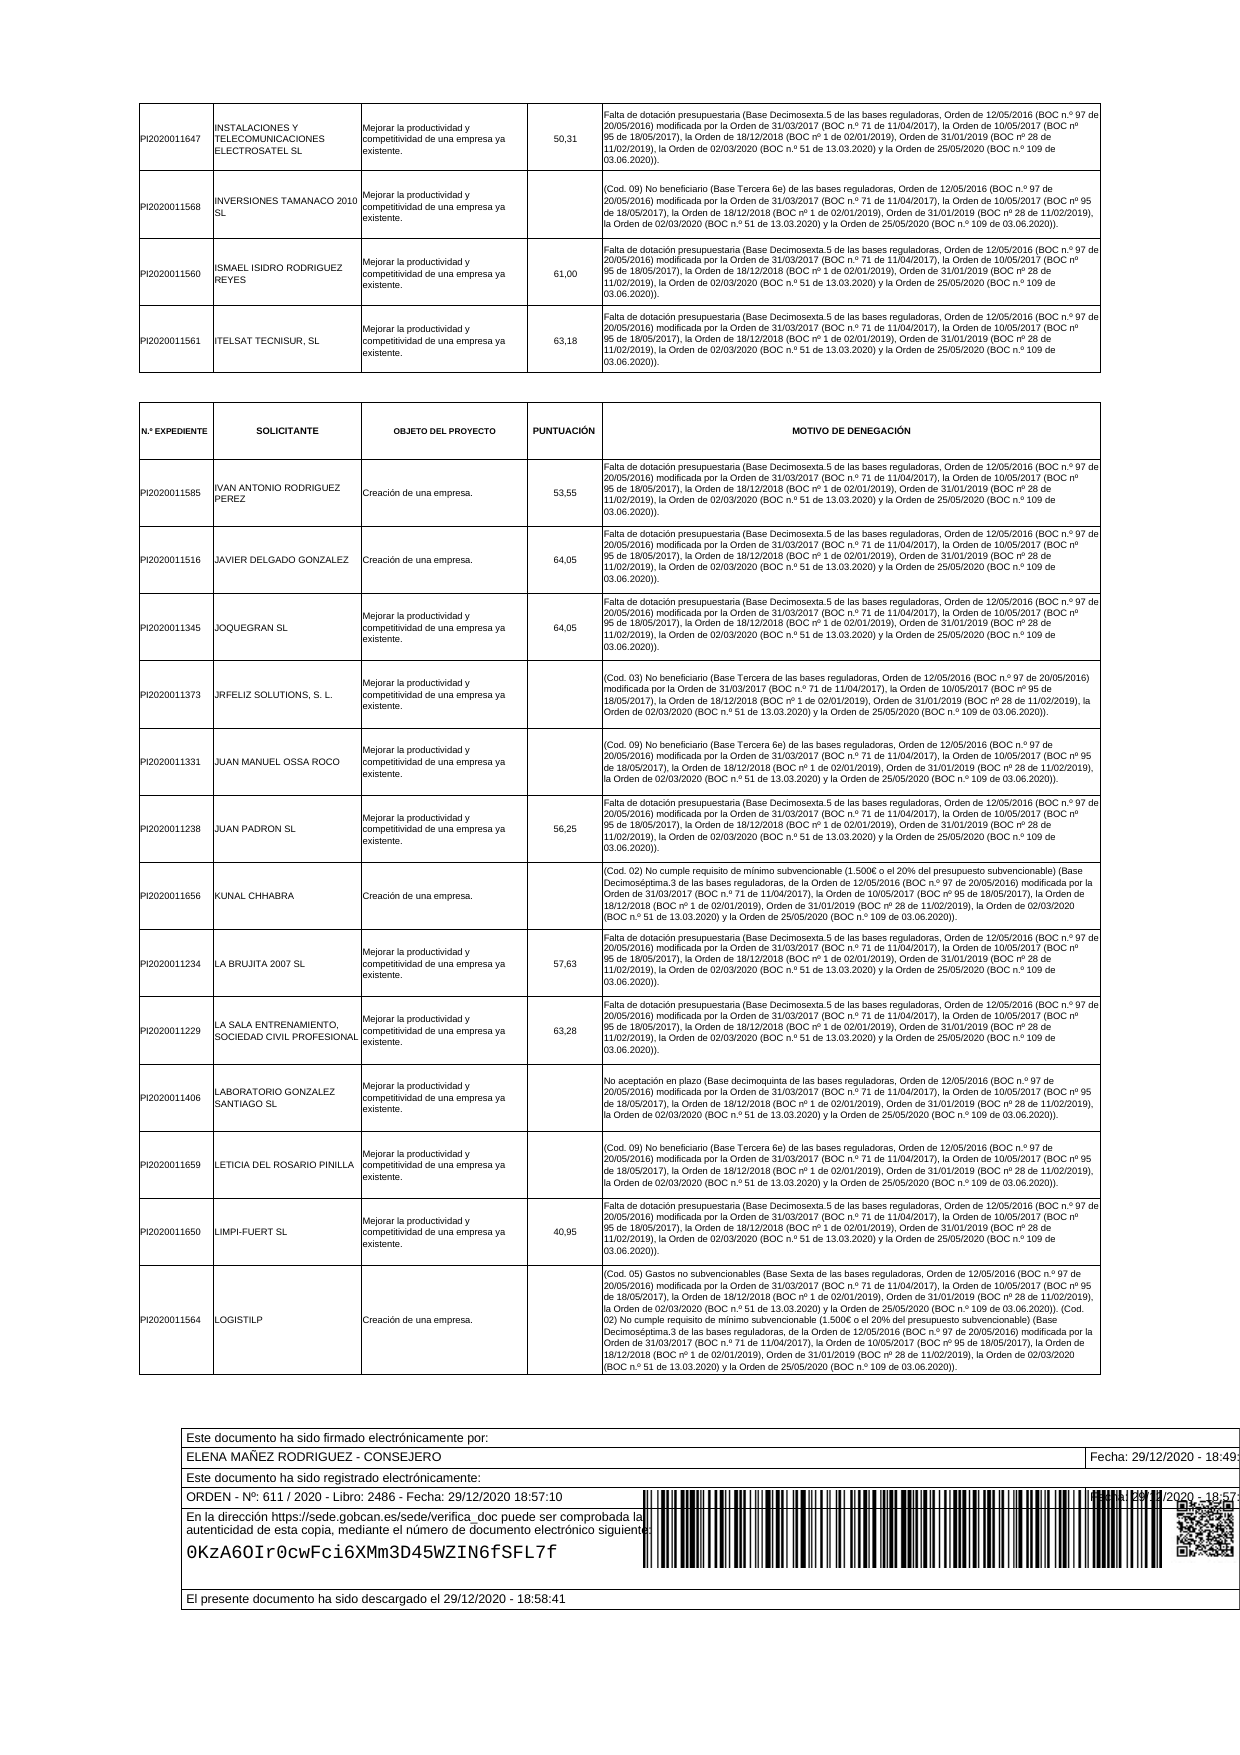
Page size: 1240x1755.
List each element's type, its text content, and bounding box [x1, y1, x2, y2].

table_cell ISMAEL ISIDRO RODRIGUEZ REYES [214, 239, 361, 304]
table_cell Falta de dotación presupuestaria (Base Decimosexta.5 de las bases reguladoras, Orden de 12/05/2016 (BOC n.º 97 de 20/05/2016) modificada por la Orden de 31/03/2017 (BOC n.º 71 de 11/04/2017), la Orden de 10/05/2017 (BOC nº 95 de 18/05/2017), la Orden de 18/12/2018 (BOC nº 1 de 02/01/2019), Orden de 31/01/2019 (BOC nº 28 de 11/02/2019), la Orden de 02/03/2020 (BOC n.º 51 de 13.03.2020) y la Orden de 25/05/2020 (BOC n.º 109 de 03.06.2020)). [603, 796, 1100, 862]
table_cell (Cod. 09) No beneficiario (Base Tercera 6e) de las bases reguladoras, Orden de 12/05/2016 (BOC n.º 97 de 20/05/2016) modificada por la Orden de 31/03/2017 (BOC n.º 71 de 11/04/2017), la Orden de 10/05/2017 (BOC nº 95 de 18/05/2017), la Orden de 18/12/2018 (BOC nº 1 de 02/01/2019), Orden de 31/01/2019 (BOC nº 28 de 11/02/2019), la Orden de 02/03/2020 (BOC n.º 51 de 13.03.2020) y la Orden de 25/05/2020 (BOC n.º 109 de 03.06.2020)). [603, 171, 1100, 237]
table_cell 40,95 [528, 1199, 602, 1265]
table_cell PI2020011516 [140, 527, 213, 593]
table_cell Falta de dotación presupuestaria (Base Decimosexta.5 de las bases reguladoras, Orden de 12/05/2016 (BOC n.º 97 de 20/05/2016) modificada por la Orden de 31/03/2017 (BOC n.º 71 de 11/04/2017), la Orden de 10/05/2017 (BOC nº 95 de 18/05/2017), la Orden de 18/12/2018 (BOC nº 1 de 02/01/2019), Orden de 31/01/2019 (BOC nº 28 de 11/02/2019), la Orden de 02/03/2020 (BOC n.º 51 de 13.03.2020) y la Orden de 25/05/2020 (BOC n.º 109 de 03.06.2020)). [603, 997, 1100, 1063]
table_cell (Cod. 03) No beneficiario (Base Tercera de las bases reguladoras, Orden de 12/05/2016 (BOC n.º 97 de 20/05/2016) modificada por la Orden de 31/03/2017 (BOC n.º 71 de 11/04/2017), la Orden de 10/05/2017 (BOC nº 95 de 18/05/2017), la Orden de 18/12/2018 (BOC nº 1 de 02/01/2019), Orden de 31/01/2019 (BOC nº 28 de 11/02/2019), la Orden de 02/03/2020 (BOC n.º 51 de 13.03.2020) y la Orden de 25/05/2020 (BOC n.º 109 de 03.06.2020)). [603, 661, 1100, 727]
table_cell JUAN MANUEL OSSA ROCO [214, 729, 361, 795]
table_cell Creación de una empresa. [362, 460, 527, 526]
table_cell [528, 1266, 602, 1374]
table_cell JUAN PADRON SL [214, 796, 361, 862]
table_cell Falta de dotación presupuestaria (Base Decimosexta.5 de las bases reguladoras, Orden de 12/05/2016 (BOC n.º 97 de 20/05/2016) modificada por la Orden de 31/03/2017 (BOC n.º 71 de 11/04/2017), la Orden de 10/05/2017 (BOC nº 95 de 18/05/2017), la Orden de 18/12/2018 (BOC nº 1 de 02/01/2019), Orden de 31/01/2019 (BOC nº 28 de 11/02/2019), la Orden de 02/03/2020 (BOC n.º 51 de 13.03.2020) y la Orden de 25/05/2020 (BOC n.º 109 de 03.06.2020)). [603, 239, 1100, 304]
table_cell PI2020011560 [140, 239, 213, 304]
table_cell PI2020011659 [140, 1132, 213, 1198]
table_cell PI2020011373 [140, 661, 213, 727]
table_cell PI2020011561 [140, 306, 213, 372]
table_cell Mejorar la productividad y competitividad de una empresa ya existente. [362, 171, 527, 237]
table_cell Mejorar la productividad y competitividad de una empresa ya existente. [362, 661, 527, 727]
table_cell [528, 1065, 602, 1131]
table_cell 50,31 [528, 104, 602, 170]
table_cell ITELSAT TECNISUR, SL [214, 306, 361, 372]
table_cell IVAN ANTONIO RODRIGUEZ PEREZ [214, 460, 361, 526]
table_cell PI2020011331 [140, 729, 213, 795]
table_cell [528, 661, 602, 727]
table_cell (Cod. 09) No beneficiario (Base Tercera 6e) de las bases reguladoras, Orden de 12/05/2016 (BOC n.º 97 de 20/05/2016) modificada por la Orden de 31/03/2017 (BOC n.º 71 de 11/04/2017), la Orden de 10/05/2017 (BOC nº 95 de 18/05/2017), la Orden de 18/12/2018 (BOC nº 1 de 02/01/2019), Orden de 31/01/2019 (BOC nº 28 de 11/02/2019), la Orden de 02/03/2020 (BOC n.º 51 de 13.03.2020) y la Orden de 25/05/2020 (BOC n.º 109 de 03.06.2020)). [603, 1132, 1100, 1198]
table_cell [528, 171, 602, 237]
table_cell PI2020011656 [140, 863, 213, 929]
table_cell Falta de dotación presupuestaria (Base Decimosexta.5 de las bases reguladoras, Orden de 12/05/2016 (BOC n.º 97 de 20/05/2016) modificada por la Orden de 31/03/2017 (BOC n.º 71 de 11/04/2017), la Orden de 10/05/2017 (BOC nº 95 de 18/05/2017), la Orden de 18/12/2018 (BOC nº 1 de 02/01/2019), Orden de 31/01/2019 (BOC nº 28 de 11/02/2019), la Orden de 02/03/2020 (BOC n.º 51 de 13.03.2020) y la Orden de 25/05/2020 (BOC n.º 109 de 03.06.2020)). [603, 104, 1100, 170]
table_cell Mejorar la productividad y competitividad de una empresa ya existente. [362, 1199, 527, 1265]
table_cell PI2020011238 [140, 796, 213, 862]
table_cell JAVIER DELGADO GONZALEZ [214, 527, 361, 593]
table_cell Creación de una empresa. [362, 527, 527, 593]
table_cell Falta de dotación presupuestaria (Base Decimosexta.5 de las bases reguladoras, Orden de 12/05/2016 (BOC n.º 97 de 20/05/2016) modificada por la Orden de 31/03/2017 (BOC n.º 71 de 11/04/2017), la Orden de 10/05/2017 (BOC nº 95 de 18/05/2017), la Orden de 18/12/2018 (BOC nº 1 de 02/01/2019), Orden de 31/01/2019 (BOC nº 28 de 11/02/2019), la Orden de 02/03/2020 (BOC n.º 51 de 13.03.2020) y la Orden de 25/05/2020 (BOC n.º 109 de 03.06.2020)). [603, 930, 1100, 996]
table_cell Falta de dotación presupuestaria (Base Decimosexta.5 de las bases reguladoras, Orden de 12/05/2016 (BOC n.º 97 de 20/05/2016) modificada por la Orden de 31/03/2017 (BOC n.º 71 de 11/04/2017), la Orden de 10/05/2017 (BOC nº 95 de 18/05/2017), la Orden de 18/12/2018 (BOC nº 1 de 02/01/2019), Orden de 31/01/2019 (BOC nº 28 de 11/02/2019), la Orden de 02/03/2020 (BOC n.º 51 de 13.03.2020) y la Orden de 25/05/2020 (BOC n.º 109 de 03.06.2020)). [603, 527, 1100, 593]
table_cell Creación de una empresa. [362, 863, 527, 929]
table_cell PI2020011585 [140, 460, 213, 526]
table_cell 64,05 [528, 527, 602, 593]
table_cell 56,25 [528, 796, 602, 862]
table_cell Falta de dotación presupuestaria (Base Decimosexta.5 de las bases reguladoras, Orden de 12/05/2016 (BOC n.º 97 de 20/05/2016) modificada por la Orden de 31/03/2017 (BOC n.º 71 de 11/04/2017), la Orden de 10/05/2017 (BOC nº 95 de 18/05/2017), la Orden de 18/12/2018 (BOC nº 1 de 02/01/2019), Orden de 31/01/2019 (BOC nº 28 de 11/02/2019), la Orden de 02/03/2020 (BOC n.º 51 de 13.03.2020) y la Orden de 25/05/2020 (BOC n.º 109 de 03.06.2020)). [603, 460, 1100, 526]
table_cell [528, 863, 602, 929]
table_cell 64,05 [528, 594, 602, 660]
table_cell No aceptación en plazo (Base decimoquinta de las bases reguladoras, Orden de 12/05/2016 (BOC n.º 97 de 20/05/2016) modificada por la Orden de 31/03/2017 (BOC n.º 71 de 11/04/2017), la Orden de 10/05/2017 (BOC nº 95 de 18/05/2017), la Orden de 18/12/2018 (BOC nº 1 de 02/01/2019), Orden de 31/01/2019 (BOC nº 28 de 11/02/2019), la Orden de 02/03/2020 (BOC n.º 51 de 13.03.2020) y la Orden de 25/05/2020 (BOC n.º 109 de 03.06.2020)). [603, 1065, 1100, 1131]
table_cell Mejorar la productividad y competitividad de una empresa ya existente. [362, 729, 527, 795]
table_cell LETICIA DEL ROSARIO PINILLA [214, 1132, 361, 1198]
table_cell KUNAL CHHABRA [214, 863, 361, 929]
table_header OBJETO DEL PROYECTO [362, 403, 527, 459]
table_cell Mejorar la productividad y competitividad de una empresa ya existente. [362, 1132, 527, 1198]
table_header SOLICITANTE [214, 403, 361, 459]
table_cell LOGISTILP [214, 1266, 361, 1374]
table_cell Mejorar la productividad y competitividad de una empresa ya existente. [362, 594, 527, 660]
table_cell LIMPI-FUERT SL [214, 1199, 361, 1265]
table_cell (Cod. 05) Gastos no subvencionables (Base Sexta de las bases reguladoras, Orden de 12/05/2016 (BOC n.º 97 de 20/05/2016) modificada por la Orden de 31/03/2017 (BOC n.º 71 de 11/04/2017), la Orden de 10/05/2017 (BOC nº 95 de 18/05/2017), la Orden de 18/12/2018 (BOC nº 1 de 02/01/2019), Orden de 31/01/2019 (BOC nº 28 de 11/02/2019), la Orden de 02/03/2020 (BOC n.º 51 de 13.03.2020) y la Orden de 25/05/2020 (BOC n.º 109 de 03.06.2020)). (Cod. 02) No cumple requisito de mínimo subvencionable (1.500€ o el 20% del presupuesto subvencionable) (Base Decimoséptima.3 de las bases reguladoras, de la Orden de 12/05/2016 (BOC n.º 97 de 20/05/2016) modificada por la Orden de 31/03/2017 (BOC n.º 71 de 11/04/2017), la Orden de 10/05/2017 (BOC nº 95 de 18/05/2017), la Orden de 18/12/2018 (BOC nº 1 de 02/01/2019), Orden de 31/01/2019 (BOC nº 28 de 11/02/2019), la Orden de 02/03/2020 (BOC n.º 51 de 13.03.2020) y la Orden de 25/05/2020 (BOC n.º 109 de 03.06.2020)). [603, 1266, 1100, 1374]
table_cell PI2020011229 [140, 997, 213, 1063]
table_cell LA BRUJITA 2007 SL [214, 930, 361, 996]
table_cell 63,28 [528, 997, 602, 1063]
table_cell (Cod. 02) No cumple requisito de mínimo subvencionable (1.500€ o el 20% del presupuesto subvencionable) (Base Decimoséptima.3 de las bases reguladoras, de la Orden de 12/05/2016 (BOC n.º 97 de 20/05/2016) modificada por la Orden de 31/03/2017 (BOC n.º 71 de 11/04/2017), la Orden de 10/05/2017 (BOC nº 95 de 18/05/2017), la Orden de 18/12/2018 (BOC nº 1 de 02/01/2019), Orden de 31/01/2019 (BOC nº 28 de 11/02/2019), la Orden de 02/03/2020 (BOC n.º 51 de 13.03.2020) y la Orden de 25/05/2020 (BOC n.º 109 de 03.06.2020)). [603, 863, 1100, 929]
table_cell Mejorar la productividad y competitividad de una empresa ya existente. [362, 1065, 527, 1131]
table_cell PI2020011345 [140, 594, 213, 660]
table_cell Mejorar la productividad y competitividad de una empresa ya existente. [362, 796, 527, 862]
table_cell 63,18 [528, 306, 602, 372]
table_cell JOQUEGRAN SL [214, 594, 361, 660]
table_cell 61,00 [528, 239, 602, 304]
table_cell Falta de dotación presupuestaria (Base Decimosexta.5 de las bases reguladoras, Orden de 12/05/2016 (BOC n.º 97 de 20/05/2016) modificada por la Orden de 31/03/2017 (BOC n.º 71 de 11/04/2017), la Orden de 10/05/2017 (BOC nº 95 de 18/05/2017), la Orden de 18/12/2018 (BOC nº 1 de 02/01/2019), Orden de 31/01/2019 (BOC nº 28 de 11/02/2019), la Orden de 02/03/2020 (BOC n.º 51 de 13.03.2020) y la Orden de 25/05/2020 (BOC n.º 109 de 03.06.2020)). [603, 306, 1100, 372]
table_cell PI2020011234 [140, 930, 213, 996]
table_cell [528, 1132, 602, 1198]
table_cell Falta de dotación presupuestaria (Base Decimosexta.5 de las bases reguladoras, Orden de 12/05/2016 (BOC n.º 97 de 20/05/2016) modificada por la Orden de 31/03/2017 (BOC n.º 71 de 11/04/2017), la Orden de 10/05/2017 (BOC nº 95 de 18/05/2017), la Orden de 18/12/2018 (BOC nº 1 de 02/01/2019), Orden de 31/01/2019 (BOC nº 28 de 11/02/2019), la Orden de 02/03/2020 (BOC n.º 51 de 13.03.2020) y la Orden de 25/05/2020 (BOC n.º 109 de 03.06.2020)). [603, 594, 1100, 660]
table_header PUNTUACIÓN [528, 403, 602, 459]
table_cell INSTALACIONES Y TELECOMUNICACIONES ELECTROSATEL SL [214, 104, 361, 170]
table_cell 57,63 [528, 930, 602, 996]
table_header N.º EXPEDIENTE [140, 403, 213, 459]
table_cell Falta de dotación presupuestaria (Base Decimosexta.5 de las bases reguladoras, Orden de 12/05/2016 (BOC n.º 97 de 20/05/2016) modificada por la Orden de 31/03/2017 (BOC n.º 71 de 11/04/2017), la Orden de 10/05/2017 (BOC nº 95 de 18/05/2017), la Orden de 18/12/2018 (BOC nº 1 de 02/01/2019), Orden de 31/01/2019 (BOC nº 28 de 11/02/2019), la Orden de 02/03/2020 (BOC n.º 51 de 13.03.2020) y la Orden de 25/05/2020 (BOC n.º 109 de 03.06.2020)). [603, 1199, 1100, 1265]
table_cell LABORATORIO GONZALEZ SANTIAGO SL [214, 1065, 361, 1131]
table_cell 53,55 [528, 460, 602, 526]
table_cell PI2020011406 [140, 1065, 213, 1131]
table_cell JRFELIZ SOLUTIONS, S. L. [214, 661, 361, 727]
table_cell PI2020011564 [140, 1266, 213, 1374]
table_cell INVERSIONES TAMANACO 2010 SL [214, 171, 361, 237]
table_cell [528, 729, 602, 795]
table_cell Mejorar la productividad y competitividad de una empresa ya existente. [362, 997, 527, 1063]
table_header MOTIVO DE DENEGACIÓN [603, 403, 1100, 459]
table_cell PI2020011650 [140, 1199, 213, 1265]
table_cell Mejorar la productividad y competitividad de una empresa ya existente. [362, 306, 527, 372]
table_cell Mejorar la productividad y competitividad de una empresa ya existente. [362, 239, 527, 304]
table_cell Mejorar la productividad y competitividad de una empresa ya existente. [362, 104, 527, 170]
table_cell PI2020011647 [140, 104, 213, 170]
table_cell LA SALA ENTRENAMIENTO, SOCIEDAD CIVIL PROFESIONAL [214, 997, 361, 1063]
table_cell Mejorar la productividad y competitividad de una empresa ya existente. [362, 930, 527, 996]
table_cell PI2020011568 [140, 171, 213, 237]
table_cell (Cod. 09) No beneficiario (Base Tercera 6e) de las bases reguladoras, Orden de 12/05/2016 (BOC n.º 97 de 20/05/2016) modificada por la Orden de 31/03/2017 (BOC n.º 71 de 11/04/2017), la Orden de 10/05/2017 (BOC nº 95 de 18/05/2017), la Orden de 18/12/2018 (BOC nº 1 de 02/01/2019), Orden de 31/01/2019 (BOC nº 28 de 11/02/2019), la Orden de 02/03/2020 (BOC n.º 51 de 13.03.2020) y la Orden de 25/05/2020 (BOC n.º 109 de 03.06.2020)). [603, 729, 1100, 795]
table_cell Creación de una empresa. [362, 1266, 527, 1374]
